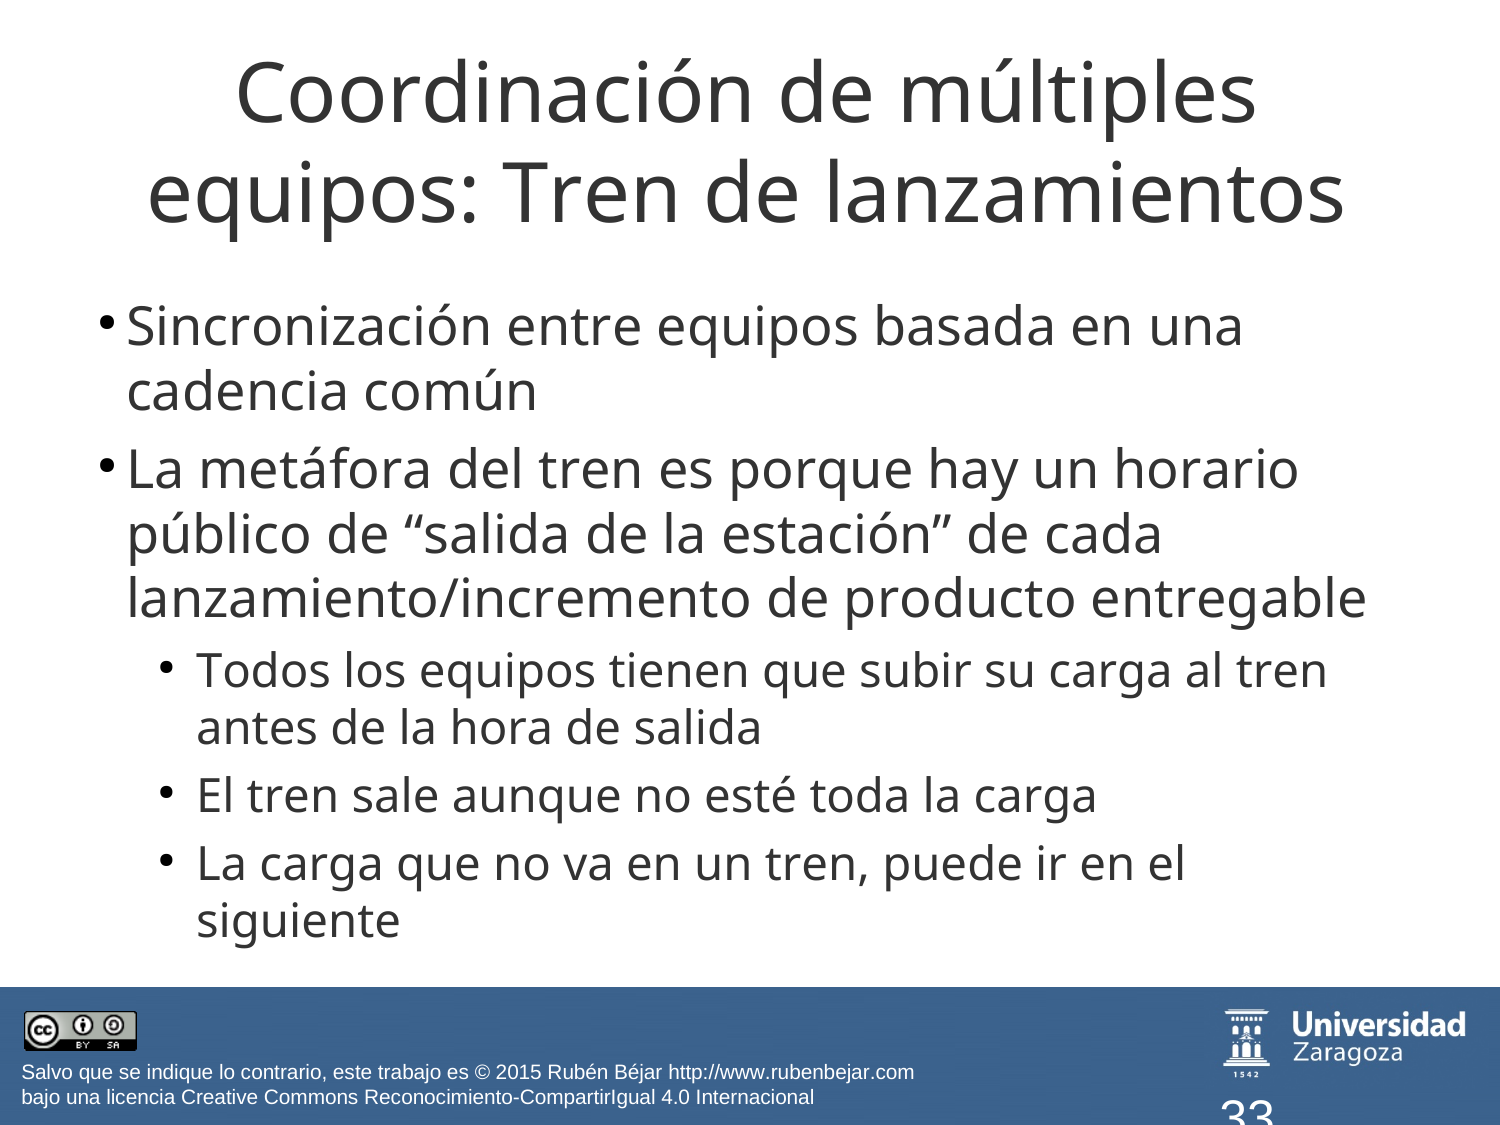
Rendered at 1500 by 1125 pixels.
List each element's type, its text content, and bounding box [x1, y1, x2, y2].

picture [0, 987, 1500, 1125]
title Coordinación de múltiples equipos: Tren de lanzamientos [74, 20, 1420, 257]
list Sincronización entre equipos basada en una cadencia común La metáfora del tren es porque hay un horario público de “salida de la estación” de cada lanzamiento/incremento de producto entregable Todos los equipos tienen que subir su carga al tren antes de la hora de salida El tren sale aunque no esté toda la carga La carga que no va en un tren, puede ir en el siguiente [82, 283, 1418, 957]
